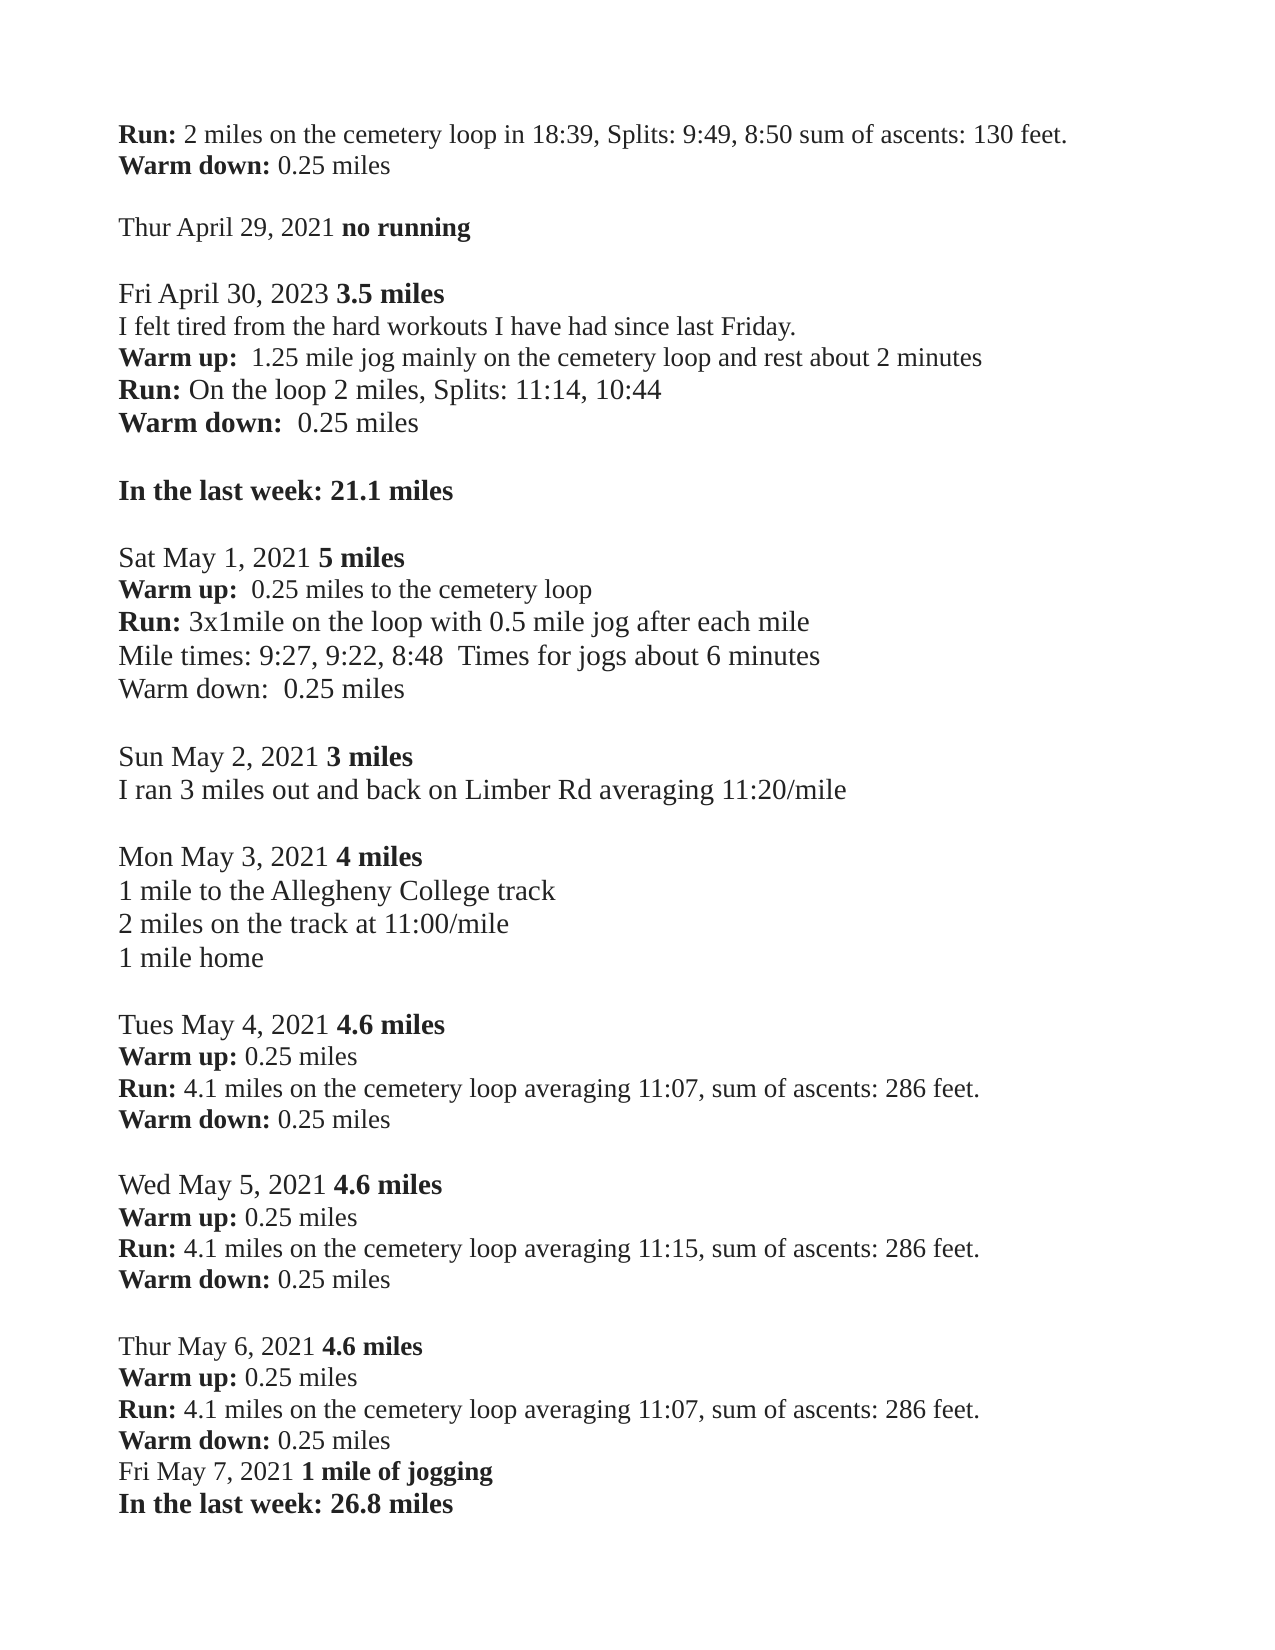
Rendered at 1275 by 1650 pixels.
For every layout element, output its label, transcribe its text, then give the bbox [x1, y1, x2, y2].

text Warm down: 0.25 miles [118, 1424, 1161, 1455]
text Run: 4.1 miles on the cemetery loop averaging 11:07, sum of ascents: 286 feet. [118, 1072, 1161, 1103]
text Warm up: 0.25 miles [118, 1201, 1161, 1232]
text Warm up: 0.25 miles [118, 1041, 1161, 1072]
text Run: 2 miles on the cemetery loop in 18:39, Splits: 9:49, 8:50 sum of ascents: 130 feet. [118, 118, 1161, 149]
text Thur May 6, 2021 4.6 miles [118, 1328, 1161, 1362]
text I felt tired from the hard workouts I have had since last Friday. [118, 310, 1161, 341]
text Run: On the loop 2 miles, Splits: 11:14, 10:44 [118, 372, 1161, 406]
text Sun May 2, 2021 3 miles [118, 739, 1161, 772]
text Warm up: 0.25 miles to the cemetery loop [118, 573, 1161, 604]
text Wed May 5, 2021 4.6 miles [118, 1167, 1161, 1201]
text In the last week: 21.1 miles [118, 473, 1161, 506]
text I ran 3 miles out and back on Limber Rd averaging 11:20/mile [118, 772, 1161, 806]
text 1 mile home [118, 940, 1161, 973]
text Sat May 1, 2021 5 miles [118, 540, 1161, 573]
text Warm down: 0.25 miles [118, 149, 1161, 180]
text Warm down: 0.25 miles [118, 1263, 1161, 1294]
text 2 miles on the track at 11:00/mile [118, 906, 1161, 940]
text 1 mile to the Allegheny College track [118, 873, 1161, 906]
text Run: 3x1mile on the loop with 0.5 mile jog after each mile [118, 604, 1161, 638]
text In the last week: 26.8 miles [118, 1486, 1161, 1520]
text Run: 4.1 miles on the cemetery loop averaging 11:15, sum of ascents: 286 feet. [118, 1232, 1161, 1263]
text Warm down: 0.25 miles [118, 406, 1161, 439]
text Tues May 4, 2021 4.6 miles [118, 1007, 1161, 1041]
text Thur April 29, 2021 no running [118, 212, 1161, 243]
text Fri May 7, 2021 1 mile of jogging [118, 1455, 1161, 1486]
text Run: 4.1 miles on the cemetery loop averaging 11:07, sum of ascents: 286 feet. [118, 1393, 1161, 1424]
text Fri April 30, 2023 3.5 miles [118, 276, 1161, 310]
text Warm down: 0.25 miles [118, 672, 1161, 705]
text Mile times: 9:27, 9:22, 8:48 Times for jogs about 6 minutes [118, 638, 1161, 672]
text Mon May 3, 2021 4 miles [118, 839, 1161, 873]
text Warm up: 0.25 miles [118, 1362, 1161, 1393]
text Warm up: 1.25 mile jog mainly on the cemetery loop and rest about 2 minutes [118, 341, 1161, 372]
text Warm down: 0.25 miles [118, 1103, 1161, 1134]
